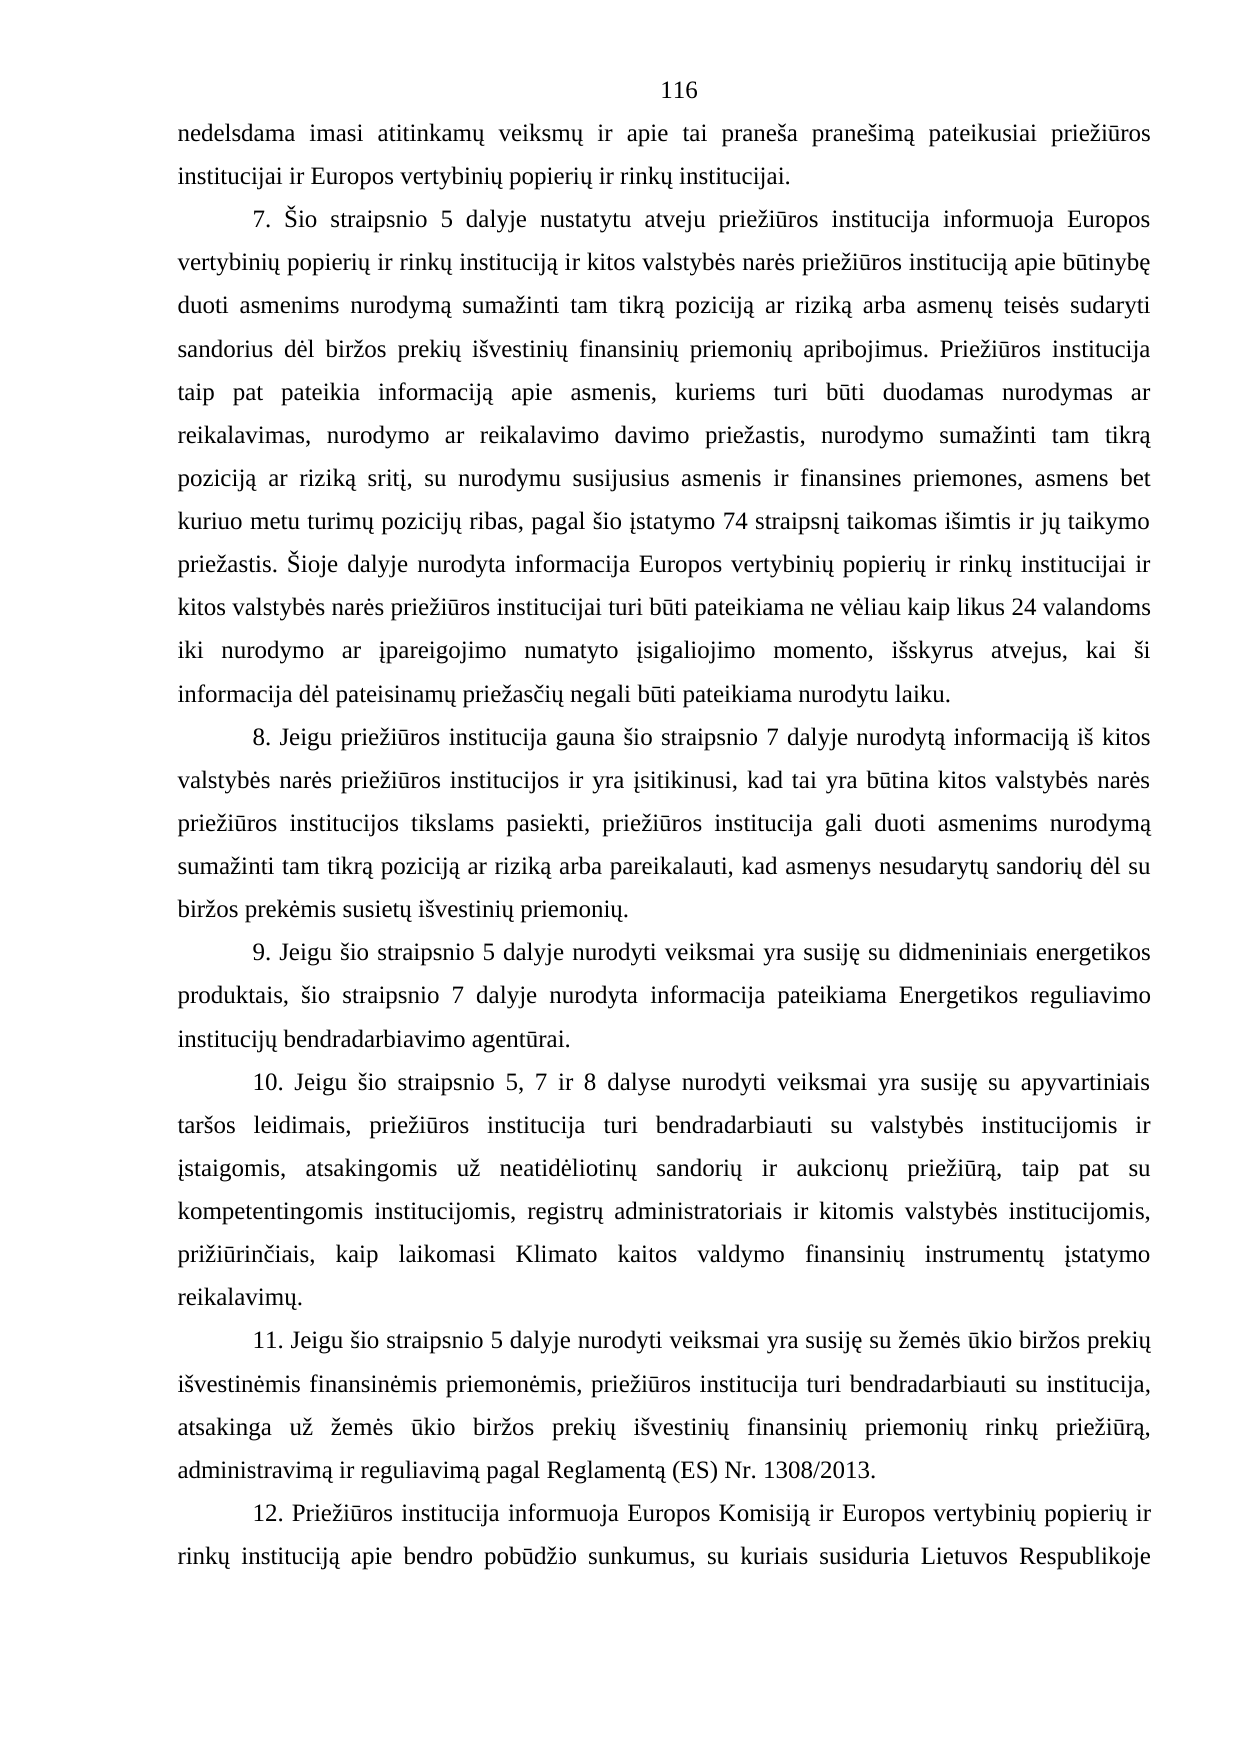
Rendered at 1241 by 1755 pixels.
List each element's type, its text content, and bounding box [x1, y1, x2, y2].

text 9. Jeigu šio straipsnio 5 dalyje nurodyti veiksmai yra susiję su didmeniniais energetikos produktais, šio straipsnio 7 dalyje nurodyta informacija pateikiama Energetikos reguliavimo institucijų bendradarbiavimo agentūrai. [177, 937, 1152, 1052]
text 10. Jeigu šio straipsnio 5, 7 ir 8 dalyse nurodyti veiksmai yra susiję su apyvartiniais taršos leidimais, priežiūros institucija turi bendradarbiauti su valstybės institucijomis ir įstaigomis, atsakingomis už neatidėliotinų sandorių ir aukcionų priežiūrą, taip pat su kompetentingomis institucijomis, registrų administratoriais ir kitomis valstybės institucijomis, prižiūrinčiais, kaip laikomasi Klimato kaitos valdymo finansinių instrumentų įstatymo reikalavimų. [177, 1067, 1152, 1311]
text 11. Jeigu šio straipsnio 5 dalyje nurodyti veiksmai yra susiję su žemės ūkio biržos prekių išvestinėmis finansinėmis priemonėmis, priežiūros institucija turi bendradarbiauti su institucija, atsakinga už žemės ūkio biržos prekių išvestinių finansinių priemonių rinkų priežiūrą, administravimą ir reguliavimą pagal Reglamentą (ES) Nr. 1308/2013. [177, 1326, 1152, 1484]
text 8. Jeigu priežiūros institucija gauna šio straipsnio 7 dalyje nurodytą informaciją iš kitos valstybės narės priežiūros institucijos ir yra įsitikinusi, kad tai yra būtina kitos valstybės narės priežiūros institucijos tikslams pasiekti, priežiūros institucija gali duoti asmenims nurodymą sumažinti tam tikrą poziciją ar riziką arba pareikalauti, kad asmenys nesudarytų sandorių dėl su biržos prekėmis susietų išvestinių priemonių. [177, 722, 1152, 923]
text 12. Priežiūros institucija informuoja Europos Komisiją ir Europos vertybinių popierių ir rinkų instituciją apie bendro pobūdžio sunkumus, su kuriais susiduria Lietuvos Respublikoje [177, 1498, 1152, 1570]
text 7. Šio straipsnio 5 dalyje nustatytu atveju priežiūros institucija informuoja Europos vertybinių popierių ir rinkų instituciją ir kitos valstybės narės priežiūros instituciją apie būtinybę duoti asmenims nurodymą sumažinti tam tikrą poziciją ar riziką arba asmenų teisės sudaryti sandorius dėl biržos prekių išvestinių finansinių priemonių apribojimus. Priežiūros institucija taip pat pateikia informaciją apie asmenis, kuriems turi būti duodamas nurodymas ar reikalavimas, nurodymo ar reikalavimo davimo priežastis, nurodymo sumažinti tam tikrą poziciją ar riziką sritį, su nurodymu susijusius asmenis ir finansines priemones, asmens bet kuriuo metu turimų pozicijų ribas, pagal šio įstatymo 74 straipsnį taikomas išimtis ir jų taikymo priežastis. Šioje dalyje nurodyta informacija Europos vertybinių popierių ir rinkų institucijai ir kitos valstybės narės priežiūros institucijai turi būti pateikiama ne vėliau kaip likus 24 valandoms iki nurodymo ar įpareigojimo numatyto įsigaliojimo momento, išskyrus atvejus, kai ši informacija dėl pateisinamų priežasčių negali būti pateikiama nurodytu laiku. [177, 204, 1152, 707]
text nedelsdama imasi atitinkamų veiksmų ir apie tai praneša pranešimą pateikusiai priežiūros institucijai ir Europos vertybinių popierių ir rinkų institucijai. [177, 118, 1152, 190]
